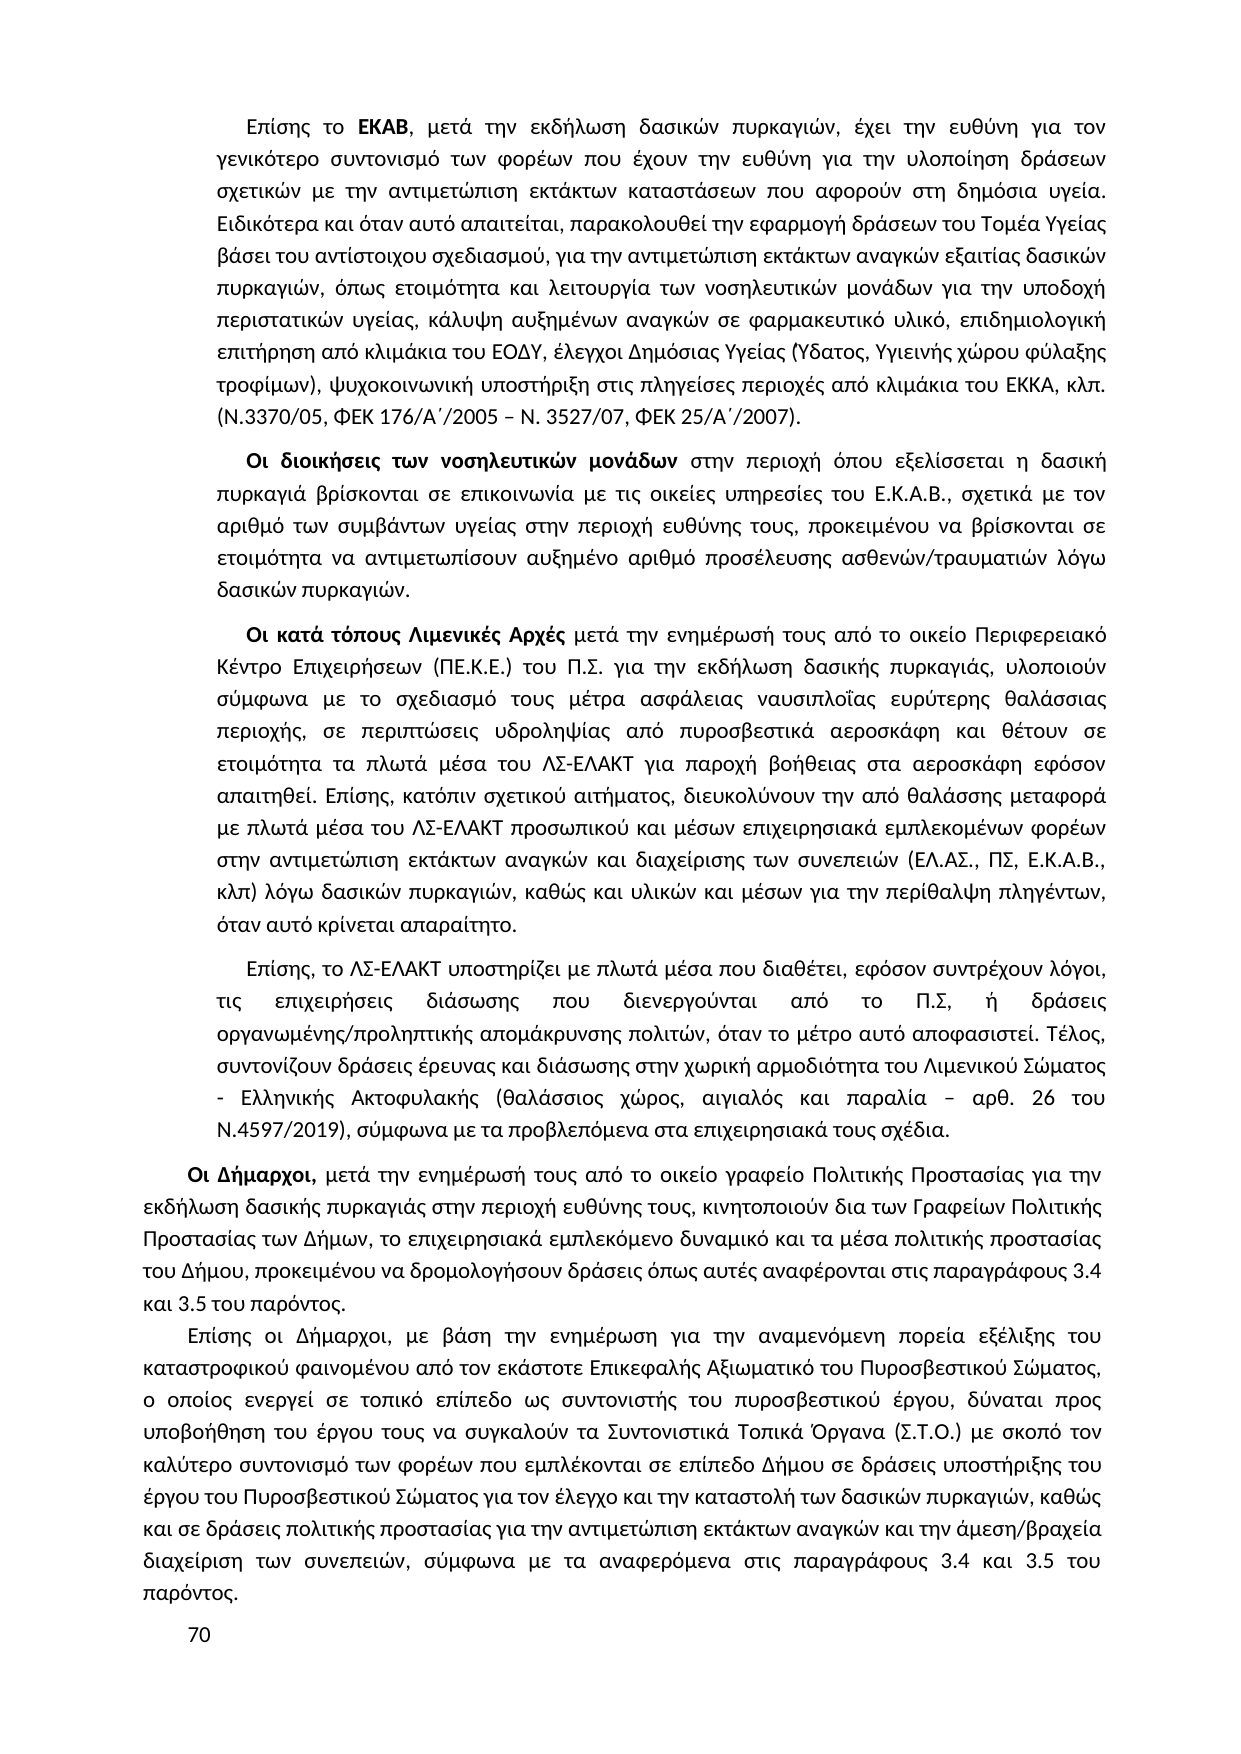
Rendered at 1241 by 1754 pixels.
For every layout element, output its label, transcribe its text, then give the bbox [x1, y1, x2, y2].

text Οι διοικήσεις των νοσηλευτικών μονάδων στην περιοχή όπου εξελίσσεται η δασική πυρκαγιά βρίσκονται σε επικοινωνία με τις οικείες υπηρεσίες του Ε.Κ.Α.Β., σχετικά με τον αριθμό των συμβάντων υγείας στην περιοχή ευθύνης τους, προκειμένου να βρίσκονται σε ετοιμότητα να αντιμετωπίσουν αυξημένο αριθμό προσέλευσης ασθενών/τραυματιών λόγω δασικών πυρκαγιών. [217, 447, 1107, 603]
text Οι κατά τόπους Λιμενικές Αρχές μετά την ενημέρωσή τους από το οικείο Περιφερειακό Κέντρο Επιχειρήσεων (ΠΕ.Κ.Ε.) του Π.Σ. για την εκδήλωση δασικής πυρκαγιάς, υλοποιούν σύμφωνα με το σχεδιασμό τους μέτρα ασφάλειας ναυσιπλοΐας ευρύτερης θαλάσσιας περιοχής, σε περιπτώσεις υδροληψίας από πυροσβεστικά αεροσκάφη και θέτουν σε ετοιμότητα τα πλωτά μέσα του ΛΣ-ΕΛΑΚΤ για παροχή βοήθειας στα αεροσκάφη εφόσον απαιτηθεί. Επίσης, κατόπιν σχετικού αιτήματος, διευκολύνουν την από θαλάσσης μεταφορά με πλωτά μέσα του ΛΣ-ΕΛΑΚΤ προσωπικού και μέσων επιχειρησιακά εμπλεκομένων φορέων στην αντιμετώπιση εκτάκτων αναγκών και διαχείρισης των συνεπειών (ΕΛ.ΑΣ., ΠΣ, Ε.Κ.Α.Β., κλπ) λόγω δασικών πυρκαγιών, καθώς και υλικών και μέσων για την περίθαλψη πληγέντων, όταν αυτό κρίνεται απαραίτητο. [217, 620, 1107, 938]
text Επίσης το ΕΚΑΒ, μετά την εκδήλωση δασικών πυρκαγιών, έχει την ευθύνη για τον γενικότερο συντονισμό των φορέων που έχουν την ευθύνη για την υλοποίηση δράσεων σχετικών με την αντιμετώπιση εκτάκτων καταστάσεων που αφορούν στη δημόσια υγεία. Ειδικότερα και όταν αυτό απαιτείται, παρακολουθεί την εφαρμογή δράσεων του Τομέα Υγείας βάσει του αντίστοιχου σχεδιασμού, για την αντιμετώπιση εκτάκτων αναγκών εξαιτίας δασικών πυρκαγιών, όπως ετοιμότητα και λειτουργία των νοσηλευτικών μονάδων για την υποδοχή περιστατικών υγείας, κάλυψη αυξημένων αναγκών σε φαρμακευτικό υλικό, επιδημιολογική επιτήρηση από κλιμάκια του ΕΟΔΥ, έλεγχοι Δημόσιας Υγείας (Ύδατος, Υγιεινής χώρου φύλαξης τροφίμων), ψυχοκοινωνική υποστήριξη στις πληγείσες περιοχές από κλιμάκια του ΕΚΚΑ, κλπ. (Ν.3370/05, ΦΕΚ 176/Α΄/2005 – Ν. 3527/07, ΦΕΚ 25/Α΄/2007). [217, 112, 1107, 430]
text Οι Δήμαρχοι, μετά την ενημέρωσή τους από το οικείο γραφείο Πολιτικής Προστασίας για την εκδήλωση δασικής πυρκαγιάς στην περιοχή ευθύνης τους, κινητοποιούν δια των Γραφείων Πολιτικής Προστασίας των Δήμων, το επιχειρησιακά εμπλεκόμενο δυναμικό και τα μέσα πολιτικής προστασίας του Δήμου, προκειμένου να δρομολογήσουν δράσεις όπως αυτές αναφέρονται στις παραγράφους 3.4 και 3.5 του παρόντος. [143, 1160, 1103, 1317]
text Επίσης, το ΛΣ-ΕΛΑΚΤ υποστηρίζει με πλωτά μέσα που διαθέτει, εφόσον συντρέχουν λόγοι, τις επιχειρήσεις διάσωσης που διενεργούνται από το Π.Σ, ή δράσεις οργανωμένης/προληπτικής απομάκρυνσης πολιτών, όταν το μέτρο αυτό αποφασιστεί. Τέλος, συντονίζουν δράσεις έρευνας και διάσωσης στην χωρική αρμοδιότητα του Λιμενικού Σώματος - Ελληνικής Ακτοφυλακής (θαλάσσιος χώρος, αιγιαλός και παραλία – αρθ. 26 του Ν.4597/2019), σύμφωνα με τα προβλεπόμενα στα επιχειρησιακά τους σχέδια. [217, 954, 1107, 1143]
text Επίσης οι Δήμαρχοι, με βάση την ενημέρωση για την αναμενόμενη πορεία εξέλιξης του καταστροφικού φαινομένου από τον εκάστοτε Επικεφαλής Αξιωματικό του Πυροσβεστικού Σώματος, ο οποίος ενεργεί σε τοπικό επίπεδο ως συντονιστής του πυροσβεστικού έργου, δύναται προς υποβοήθηση του έργου τους να συγκαλούν τα Συντονιστικά Τοπικά Όργανα (Σ.Τ.Ο.) με σκοπό τον καλύτερο συντονισμό των φορέων που εμπλέκονται σε επίπεδο Δήμου σε δράσεις υποστήριξης του έργου του Πυροσβεστικού Σώματος για τον έλεγχο και την καταστολή των δασικών πυρκαγιών, καθώς και σε δράσεις πολιτικής προστασίας για την αντιμετώπιση εκτάκτων αναγκών και την άμεση/βραχεία διαχείριση των συνεπειών, σύμφωνα με τα αναφερόμενα στις παραγράφους 3.4 και 3.5 του παρόντος. [143, 1321, 1103, 1606]
